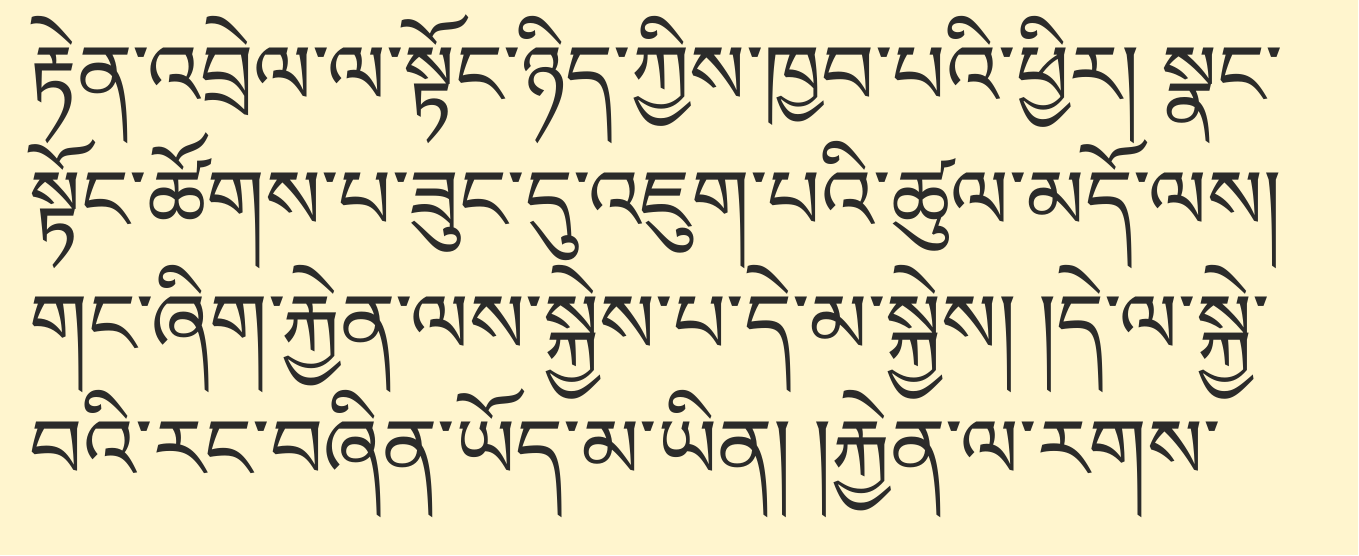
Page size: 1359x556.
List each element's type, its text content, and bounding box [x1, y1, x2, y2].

text རྟེན་འབྲེལ་ལ་སྟོང་ཉིད་ཀྱིས་ཁྱབ་པའི་ཕྱིར། སྣང་སྟོང་ཚོགས་པ་ཟུང་དུ་འཇུག་པའི་ཚུལ་མདོ་ལས། གང་ཞིག་རྐྱེན་ལས་སྐྱེས་པ་དེ་མ་སྐྱེས། །དེ་ལ་སྐྱེ་བའི་རང་བཞིན་ཡོད་མ་ཡིན། །རྐྱེན་ལ་རགས་ [29, 29, 1346, 513]
